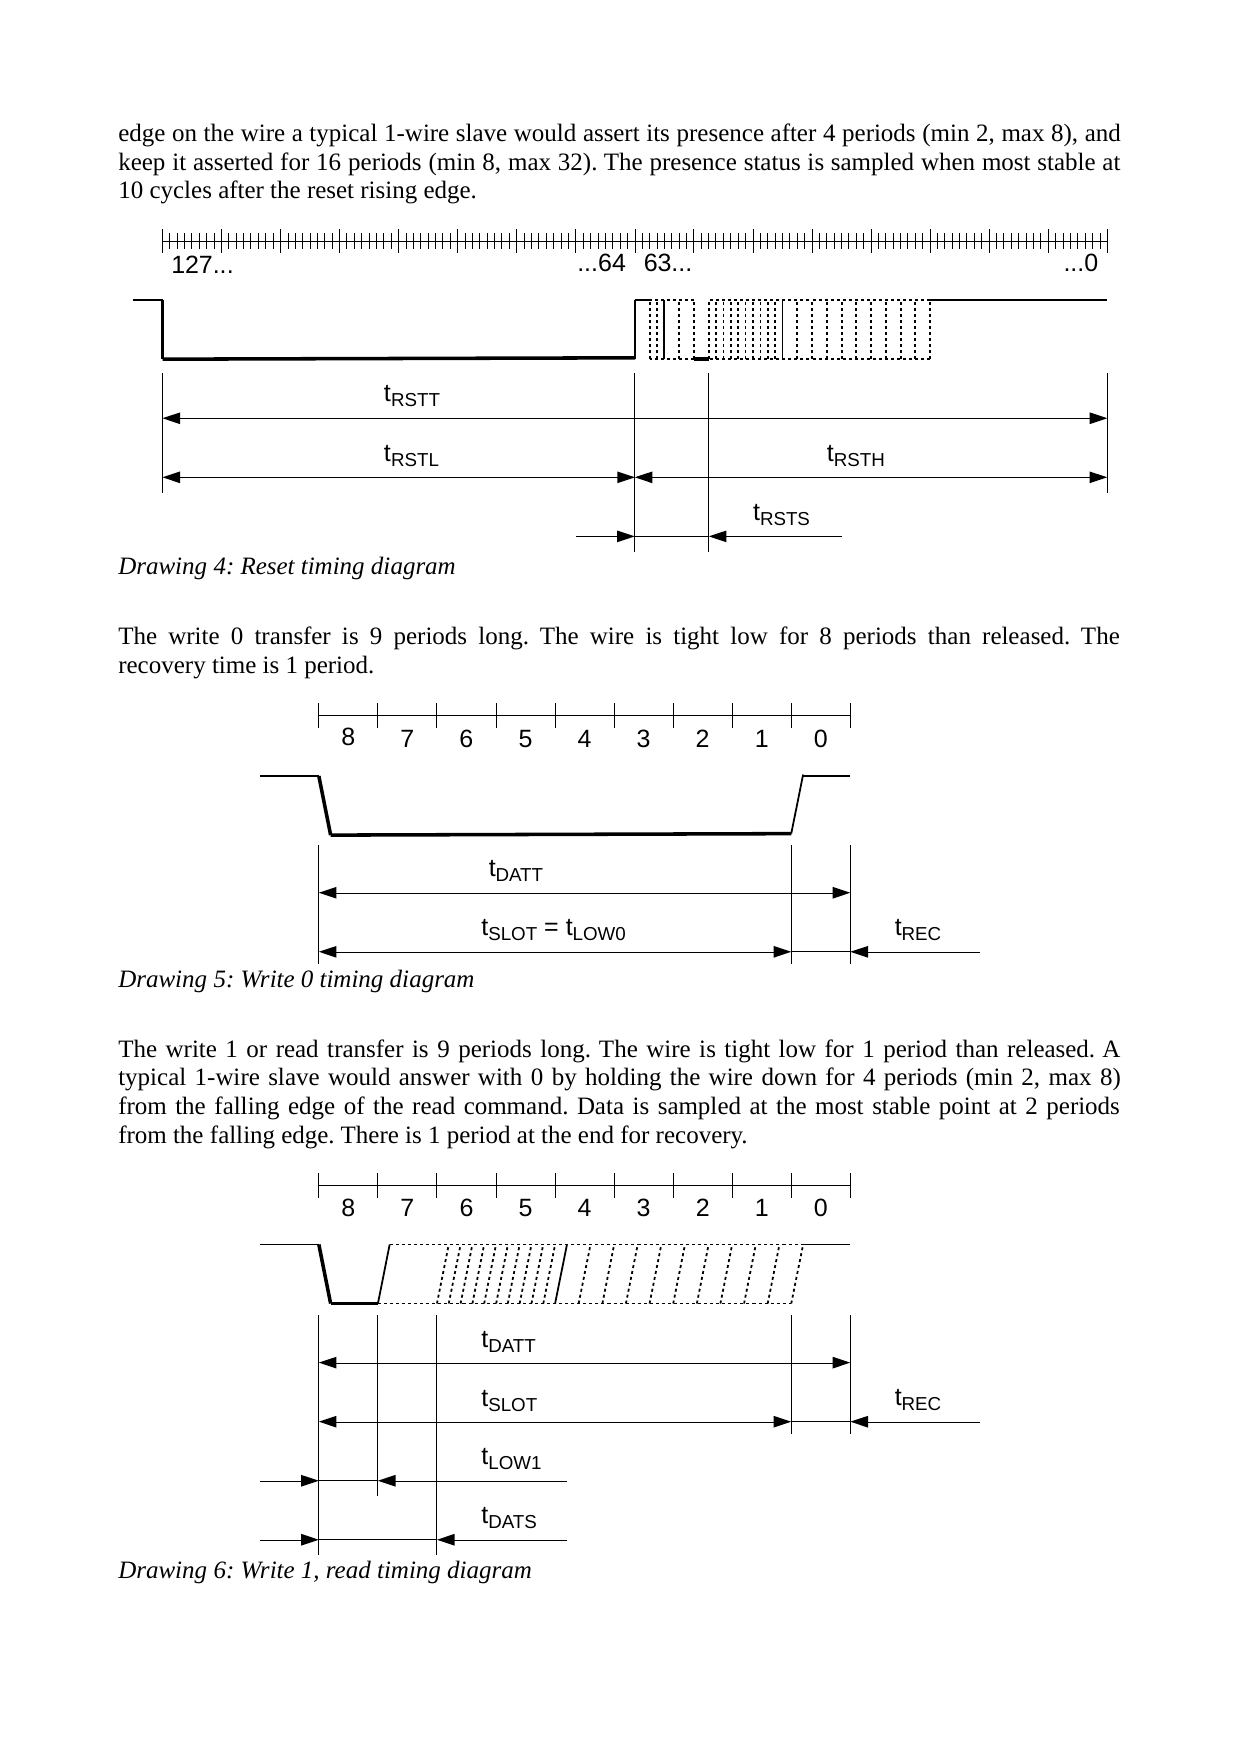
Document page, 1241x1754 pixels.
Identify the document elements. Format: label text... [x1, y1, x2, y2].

text Drawing 4: Reset timing diagram [118, 235, 1122, 580]
text Drawing 6: Write 1, read timing diagram [118, 1179, 1122, 1583]
text The write 1 or read transfer is 9 periods long. The wire is tight low for 1 period than released. A typical 1-wire slave would answer with 0 by holding the wire down for 4 periods (min 2, max 8) from the falling edge of the read command. Data is sampled at the most stable point at 2 periods from the falling edge. There is 1 period at the end for recovery. [118, 1034, 1122, 1149]
text Drawing 5: Write 0 timing diagram [118, 710, 1122, 992]
text The write 0 transfer is 9 periods long. The wire is tight low for 8 periods than released. The recovery time is 1 period. [118, 621, 1122, 679]
text edge on the wire a typical 1-wire slave would assert its presence after 4 periods (min 2, max 8), and keep it asserted for 16 periods (min 8, max 32). The presence status is sampled when most stable at 10 cycles after the reset rising edge. [118, 118, 1122, 204]
